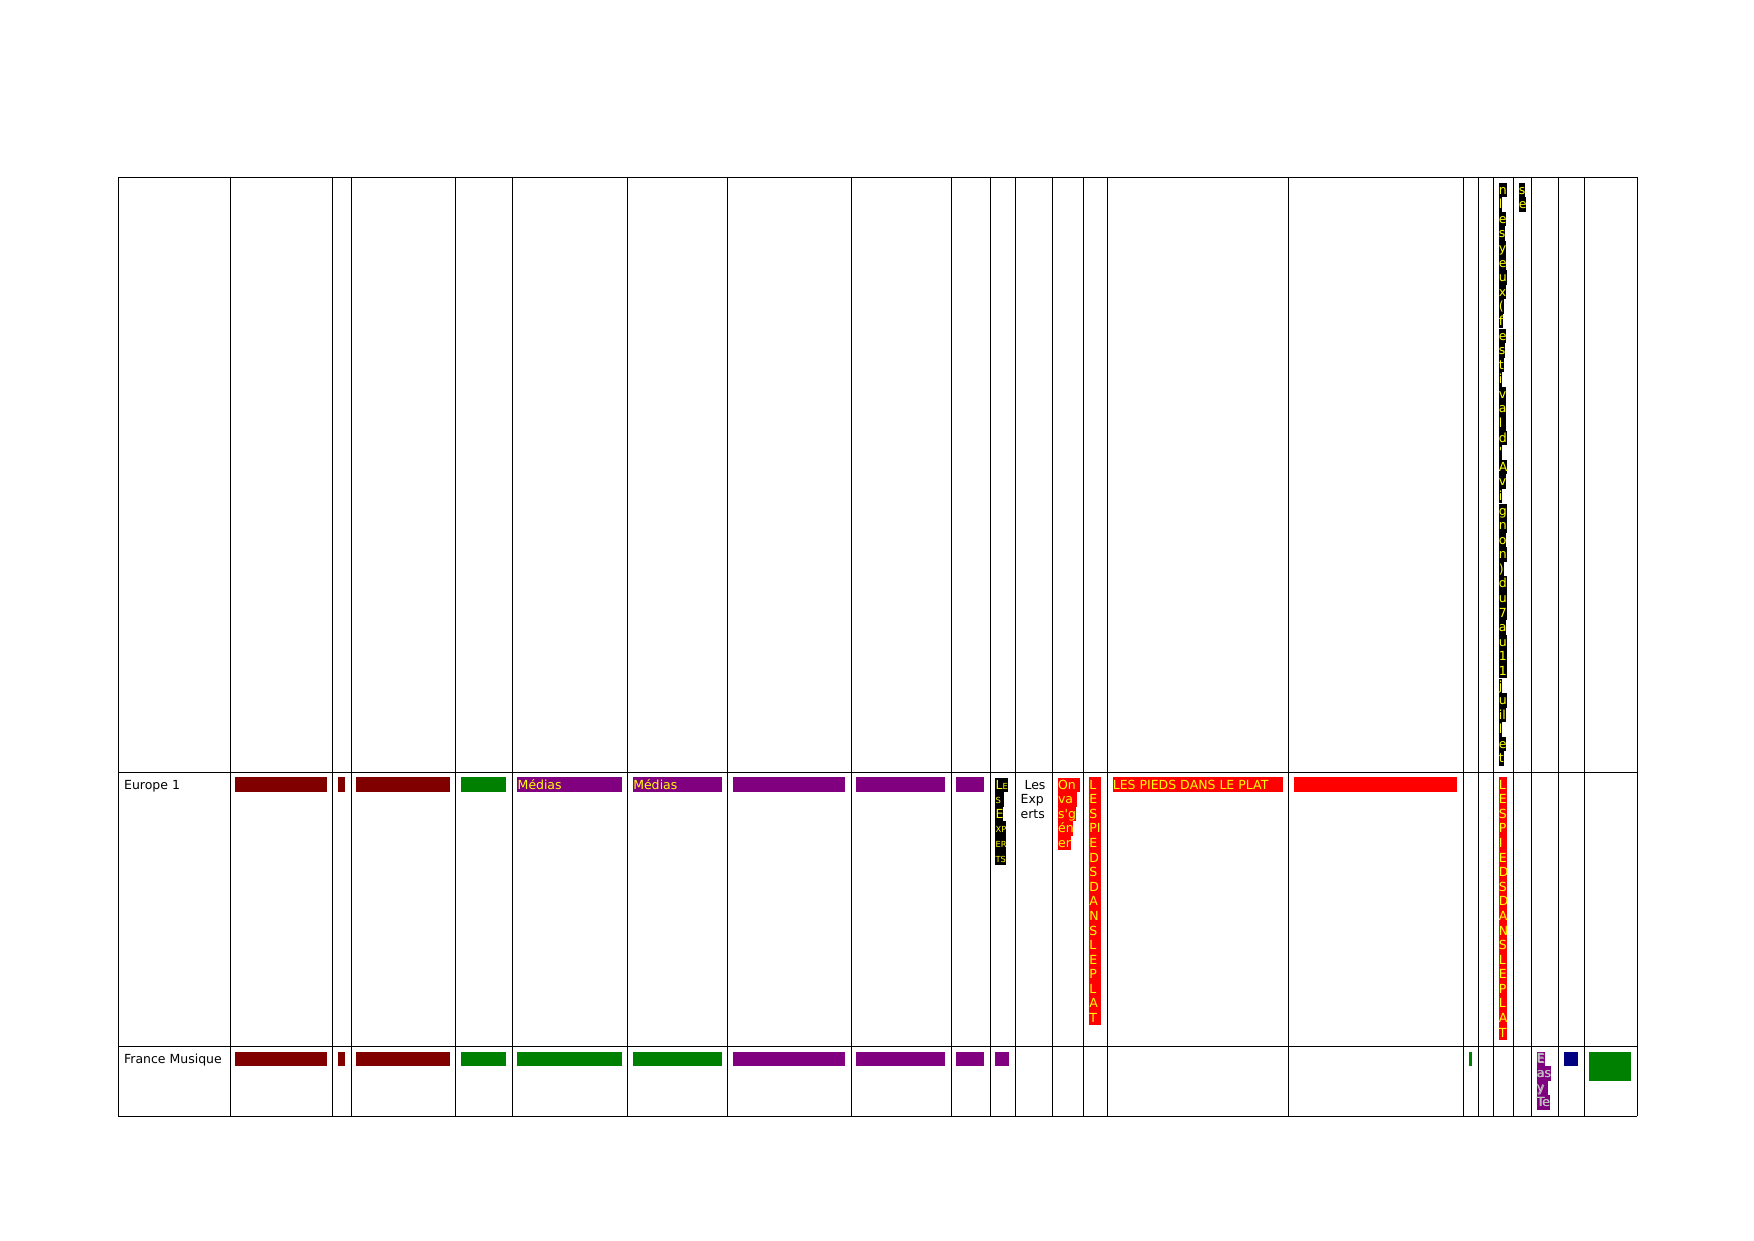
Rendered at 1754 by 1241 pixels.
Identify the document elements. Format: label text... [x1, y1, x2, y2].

table_cell [1108, 178, 1288, 772]
table_cell [352, 773, 455, 1046]
table_cell [1289, 773, 1463, 1046]
table_cell [513, 178, 627, 772]
table_cell [852, 773, 951, 1046]
table_cell [1479, 1047, 1493, 1116]
table_cell Les pieds dans le plat [1494, 773, 1513, 1046]
table_cell [1289, 178, 1463, 772]
table_cell [1016, 178, 1052, 772]
table_cell [1053, 1047, 1083, 1116]
table_cell [119, 178, 230, 772]
table_cell [456, 178, 512, 772]
table_cell [456, 773, 512, 1046]
table_cell [1559, 178, 1584, 772]
table_cell [1108, 1047, 1288, 1116]
table_cell Easy Te [1532, 1047, 1558, 1116]
table_cell [991, 1047, 1015, 1116]
table_cell [628, 178, 727, 772]
table_cell [231, 1047, 332, 1116]
table_cell [231, 773, 332, 1046]
table_cell [852, 1047, 951, 1116]
table_cell [628, 1047, 727, 1116]
table_cell Les pieds dans le plat [1108, 773, 1288, 1046]
table_cell [352, 1047, 455, 1116]
table_cell [1464, 178, 1478, 772]
table_cell [728, 773, 851, 1046]
table_cell [352, 178, 455, 772]
table_cell [952, 1047, 990, 1116]
table_cell [728, 1047, 851, 1116]
table_cell [852, 178, 951, 772]
table_cell Les Experts [1016, 773, 1052, 1046]
table_cell [1585, 1047, 1637, 1116]
table_cell [1084, 1047, 1107, 1116]
table_cell [1559, 773, 1584, 1046]
table_cell [456, 1047, 512, 1116]
table_cell n les yeux (festival d'Avignon) du 7 au 11 juillet [1494, 178, 1513, 772]
table_cell [1514, 773, 1531, 1046]
table_cell [728, 178, 851, 772]
table_cell [231, 178, 332, 772]
table_cell [333, 773, 351, 1046]
table_cell [1585, 773, 1637, 1046]
table_cell Les pieds dans le plat [1084, 773, 1107, 1046]
table_cell [1479, 773, 1493, 1046]
table_cell [1532, 773, 1558, 1046]
table_cell France Musique [119, 1047, 230, 1116]
table_cell [1084, 178, 1107, 772]
table_cell Médias [628, 773, 727, 1046]
table_cell [1464, 773, 1478, 1046]
table_cell [991, 178, 1015, 772]
table_cell [1585, 178, 1637, 772]
table_cell Médias [513, 773, 627, 1046]
table_cell [333, 178, 351, 772]
table_cell [1053, 178, 1083, 772]
table_cell [513, 1047, 627, 1116]
table_cell [1494, 1047, 1513, 1116]
table_cell [333, 1047, 351, 1116]
table_cell [952, 773, 990, 1046]
table_cell [952, 178, 990, 772]
table_cell Les Experts [991, 773, 1015, 1046]
table_cell [1559, 1047, 1584, 1116]
table_cell se [1514, 178, 1531, 772]
table_cell [1464, 1047, 1478, 1116]
table_cell [1532, 178, 1558, 772]
table_cell On va s'géner [1053, 773, 1083, 1046]
table_cell [1289, 1047, 1463, 1116]
table_cell [1016, 1047, 1052, 1116]
table_cell [1514, 1047, 1531, 1116]
table_cell Europe 1 [119, 773, 230, 1046]
table_cell [1479, 178, 1493, 772]
